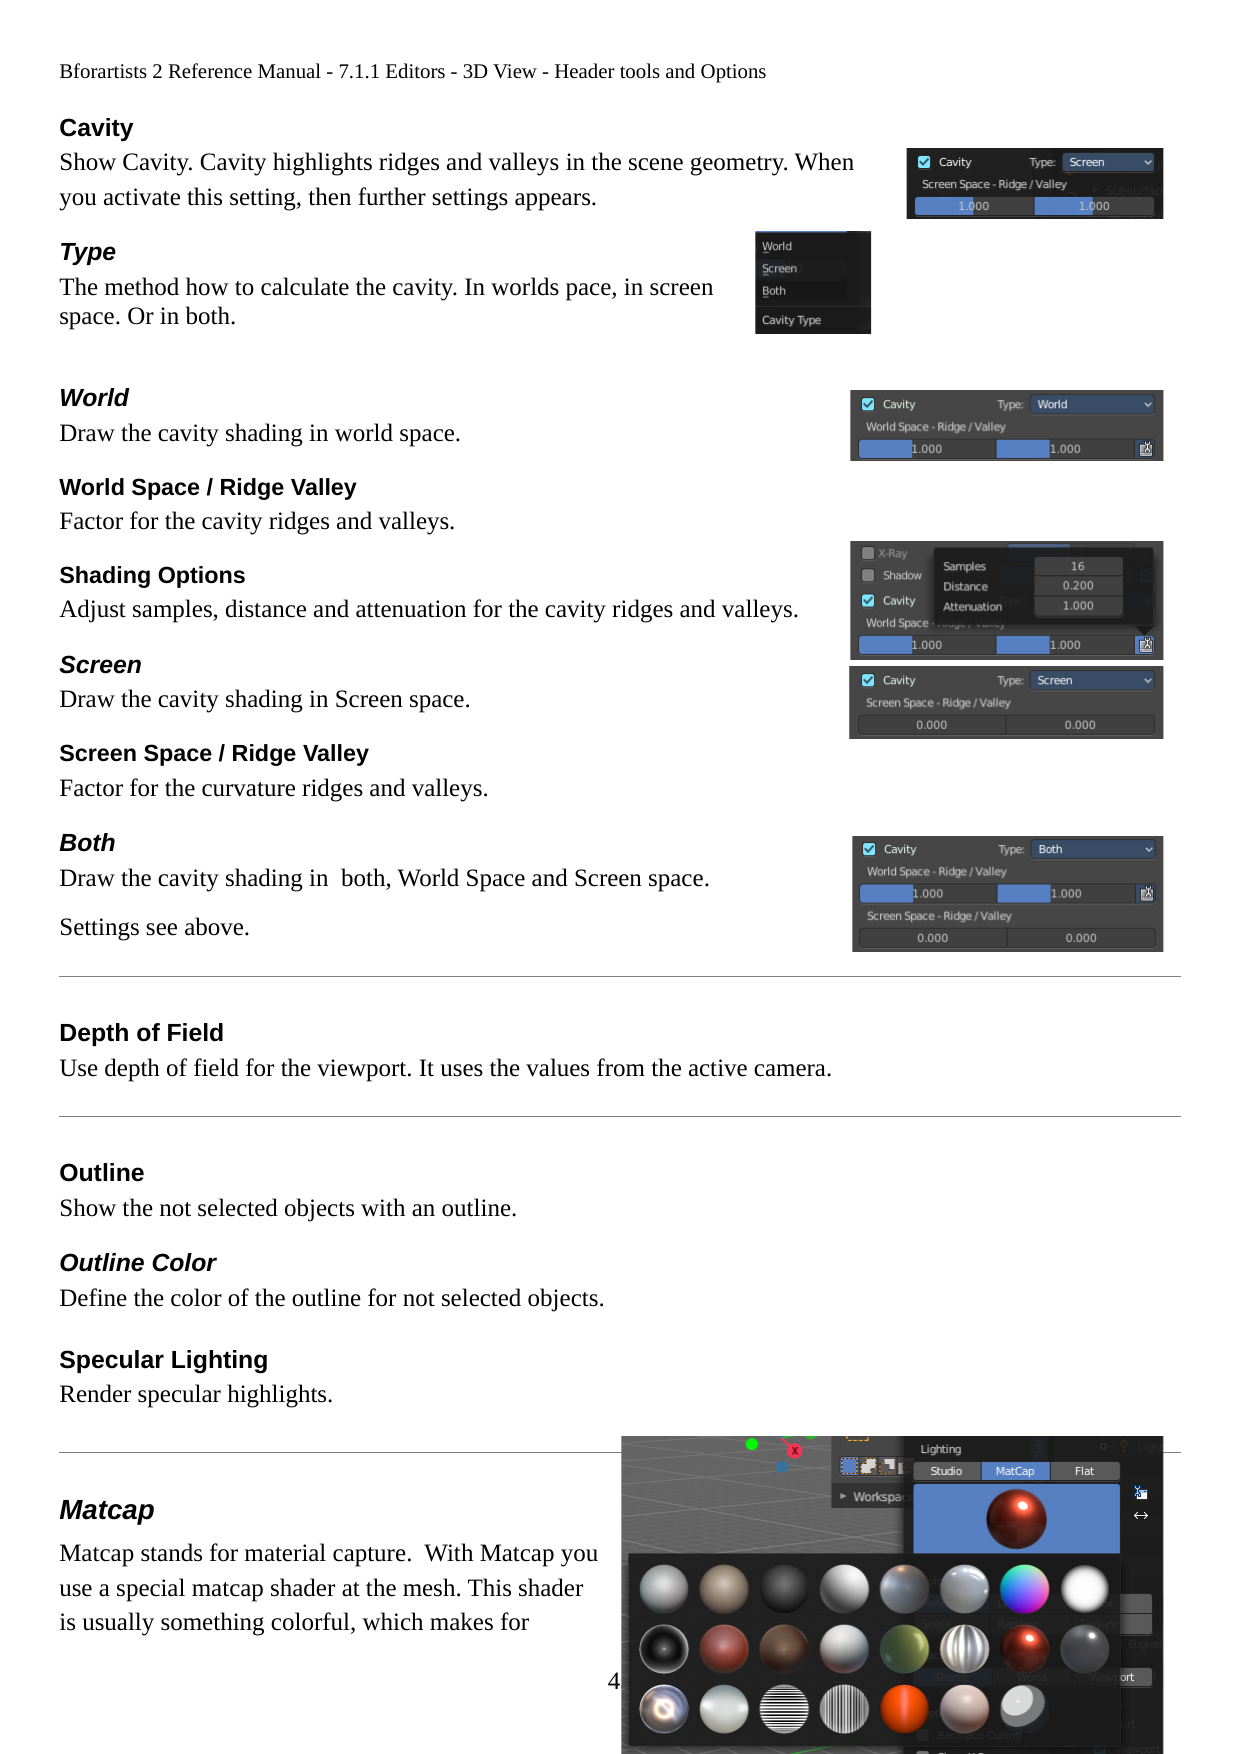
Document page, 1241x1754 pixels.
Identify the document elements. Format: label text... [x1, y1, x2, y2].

text [872, 272, 1181, 329]
subtitle World [59, 383, 1181, 412]
subtitle [1164, 1494, 1181, 1526]
text Settings see above. [59, 912, 852, 941]
text Factor for the cavity ridges and valleys. [59, 506, 1181, 535]
picture [849, 666, 1164, 739]
text Define the color of the outline for not selected objects. [59, 1283, 1181, 1312]
subtitle Cavity [59, 113, 1181, 141]
text Draw the cavity shading in both, World Space and Screen space. [59, 863, 852, 892]
text Render specular highlights. [59, 1379, 1181, 1408]
text Draw the cavity shading in Screen space. [59, 684, 849, 713]
subtitle Depth of Field [59, 1018, 1181, 1046]
subtitle Shading Options [59, 561, 850, 588]
subtitle Screen Space / Ridge Valley [59, 740, 1181, 767]
text Show Cavity. Cavity highlights ridges and valleys in the scene geometry. When you activate this setting, then further settings appears. [59, 147, 1181, 211]
text Draw the cavity shading in world space. [59, 418, 850, 447]
subtitle Type [59, 237, 755, 266]
subtitle [1164, 561, 1181, 588]
subtitle Specular Lighting [59, 1345, 1181, 1373]
picture [906, 148, 1164, 219]
subtitle [872, 237, 1181, 266]
picture [852, 836, 1164, 952]
subtitle World Space / Ridge Valley [59, 473, 1181, 500]
subtitle Matcap [59, 1494, 621, 1526]
text [1164, 912, 1181, 941]
text Matcap stands for material capture. With Matcap you use a special matcap shader at the mesh. This shader is usually something colorful, which makes for [59, 1538, 621, 1636]
picture [755, 231, 872, 334]
text Adjust samples, distance and attenuation for the cavity ridges and valleys. [59, 594, 850, 623]
subtitle Outline [59, 1158, 1181, 1187]
picture [850, 541, 1164, 660]
picture [621, 1436, 1164, 1754]
text Use depth of field for the viewport. It uses the values from the active camera. [59, 1053, 1181, 1081]
text Show the not selected objects with an outline. [59, 1193, 1181, 1222]
subtitle Both [59, 828, 1181, 857]
text The method how to calculate the cavity. In worlds pace, in screen space. Or in both. [59, 272, 755, 329]
subtitle Outline Color [59, 1248, 1181, 1277]
text Factor for the curvature ridges and valleys. [59, 773, 1181, 802]
picture [850, 390, 1164, 461]
subtitle Screen [59, 650, 1181, 678]
